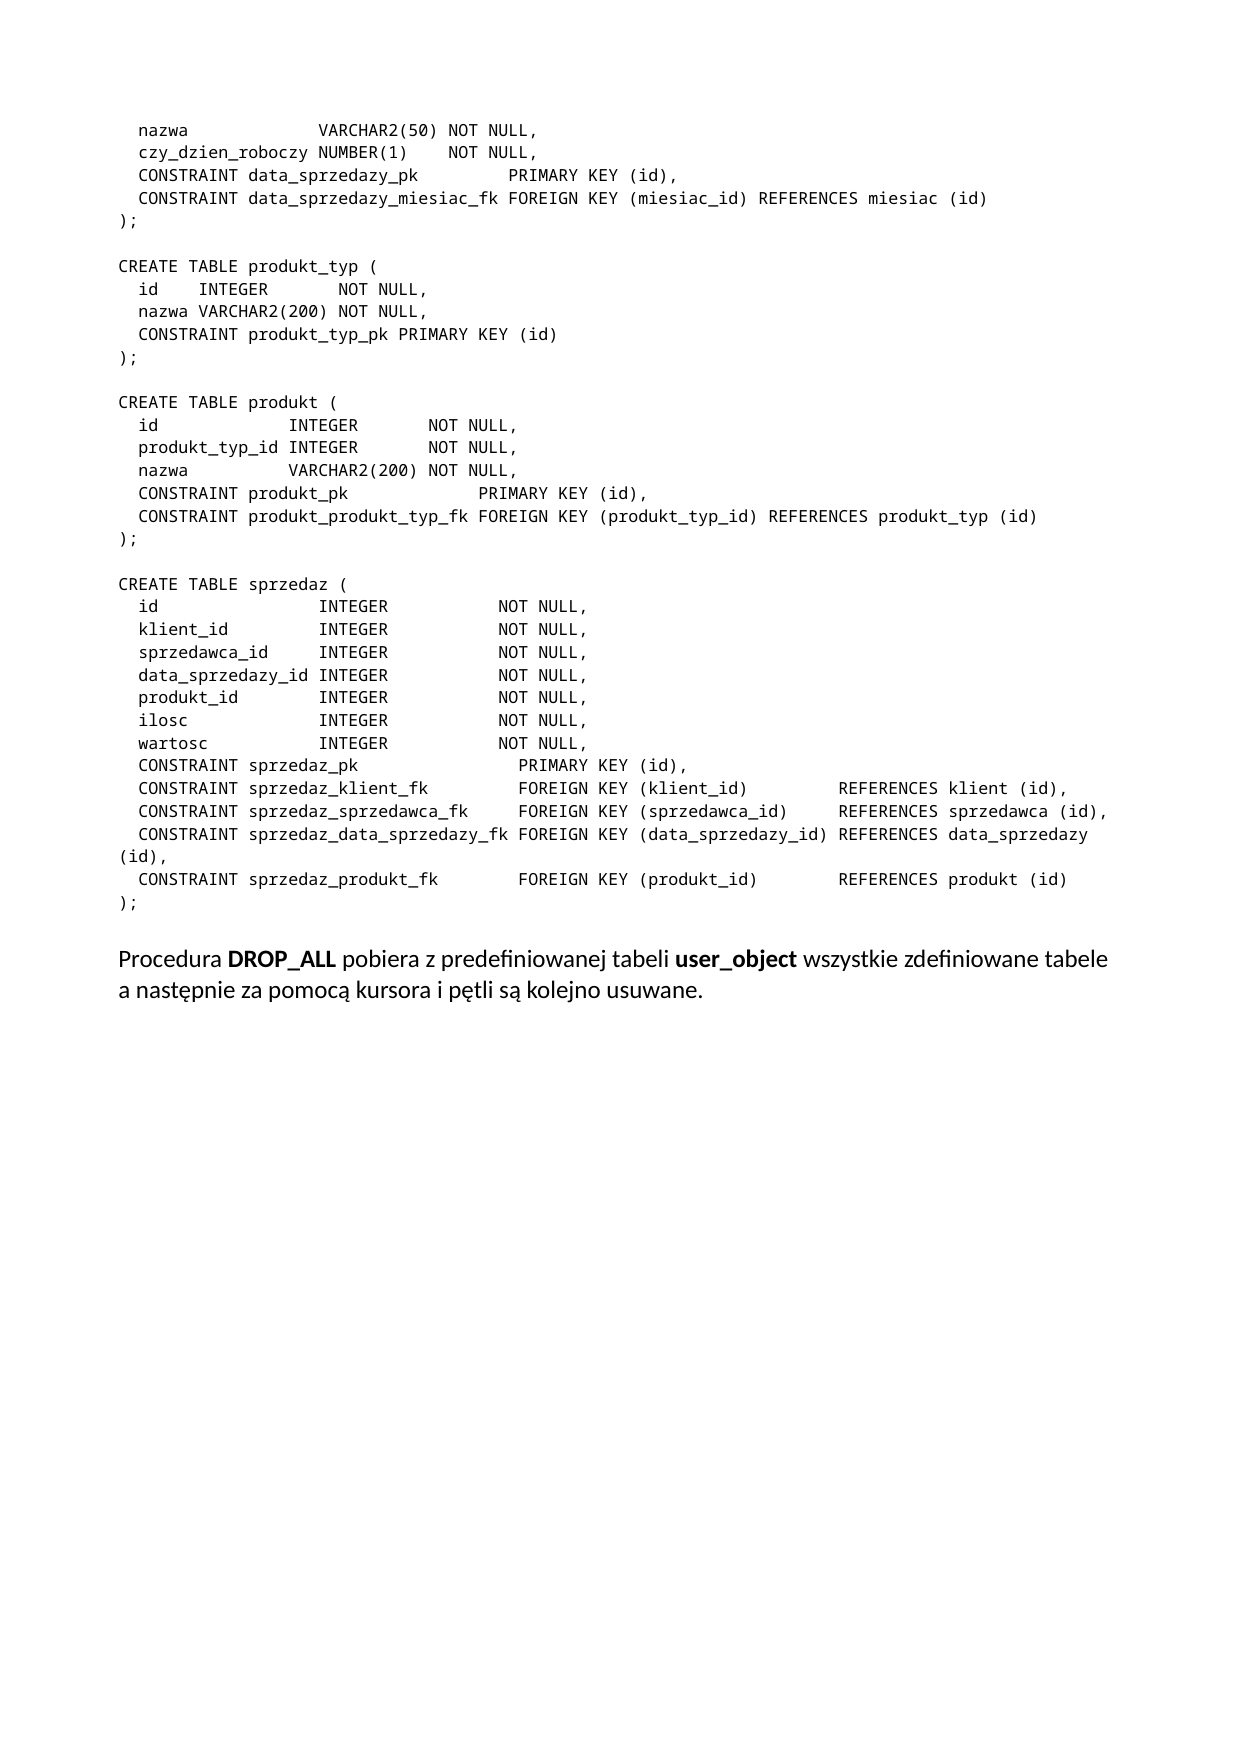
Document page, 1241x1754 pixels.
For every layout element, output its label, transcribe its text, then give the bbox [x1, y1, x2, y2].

text CONSTRAINT data_sprzedazy_miesiac_fk FOREIGN KEY (miesiac_id) REFERENCES miesiac (id) [118, 186, 1122, 209]
text ); [118, 527, 1122, 549]
text id INTEGER NOT NULL, [118, 413, 1122, 436]
text ); [118, 209, 1122, 232]
text CREATE TABLE sprzedaz ( [118, 572, 1122, 595]
text Procedura DROP_ALL pobiera z predefiniowanej tabeli user_object wszystkie zdefiniowane tabele a następnie za pomocą kursora i pętli są kolejno usuwane. [118, 943, 1122, 1004]
text ); [118, 345, 1122, 368]
text nazwa VARCHAR2(200) NOT NULL, [118, 300, 1122, 322]
text CONSTRAINT produkt_produkt_typ_fk FOREIGN KEY (produkt_typ_id) REFERENCES produkt_typ (id) [118, 504, 1122, 527]
text produkt_typ_id INTEGER NOT NULL, [118, 436, 1122, 459]
text id INTEGER NOT NULL, [118, 595, 1122, 618]
text CONSTRAINT data_sprzedazy_pk PRIMARY KEY (id), [118, 163, 1122, 186]
text CONSTRAINT sprzedaz_produkt_fk FOREIGN KEY (produkt_id) REFERENCES produkt (id) [118, 867, 1122, 890]
text czy_dzien_roboczy NUMBER(1) NOT NULL, [118, 141, 1122, 163]
text CONSTRAINT produkt_typ_pk PRIMARY KEY (id) [118, 322, 1122, 345]
text CONSTRAINT sprzedaz_pk PRIMARY KEY (id), [118, 754, 1122, 777]
text ); [118, 890, 1122, 913]
text CONSTRAINT sprzedaz_sprzedawca_fk FOREIGN KEY (sprzedawca_id) REFERENCES sprzedawca (id), [118, 799, 1122, 822]
text produkt_id INTEGER NOT NULL, [118, 686, 1122, 708]
text nazwa VARCHAR2(200) NOT NULL, [118, 459, 1122, 481]
text klient_id INTEGER NOT NULL, [118, 618, 1122, 640]
text data_sprzedazy_id INTEGER NOT NULL, [118, 663, 1122, 686]
text CREATE TABLE produkt_typ ( [118, 254, 1122, 277]
text CREATE TABLE produkt ( [118, 391, 1122, 413]
text CONSTRAINT produkt_pk PRIMARY KEY (id), [118, 481, 1122, 504]
text CONSTRAINT sprzedaz_data_sprzedazy_fk FOREIGN KEY (data_sprzedazy_id) REFERENCES data_sprzedazy (id), [118, 822, 1122, 867]
text ilosc INTEGER NOT NULL, [118, 708, 1122, 731]
text wartosc INTEGER NOT NULL, [118, 731, 1122, 754]
text sprzedawca_id INTEGER NOT NULL, [118, 640, 1122, 663]
text CONSTRAINT sprzedaz_klient_fk FOREIGN KEY (klient_id) REFERENCES klient (id), [118, 777, 1122, 799]
text id INTEGER NOT NULL, [118, 277, 1122, 300]
text nazwa VARCHAR2(50) NOT NULL, [118, 118, 1122, 141]
